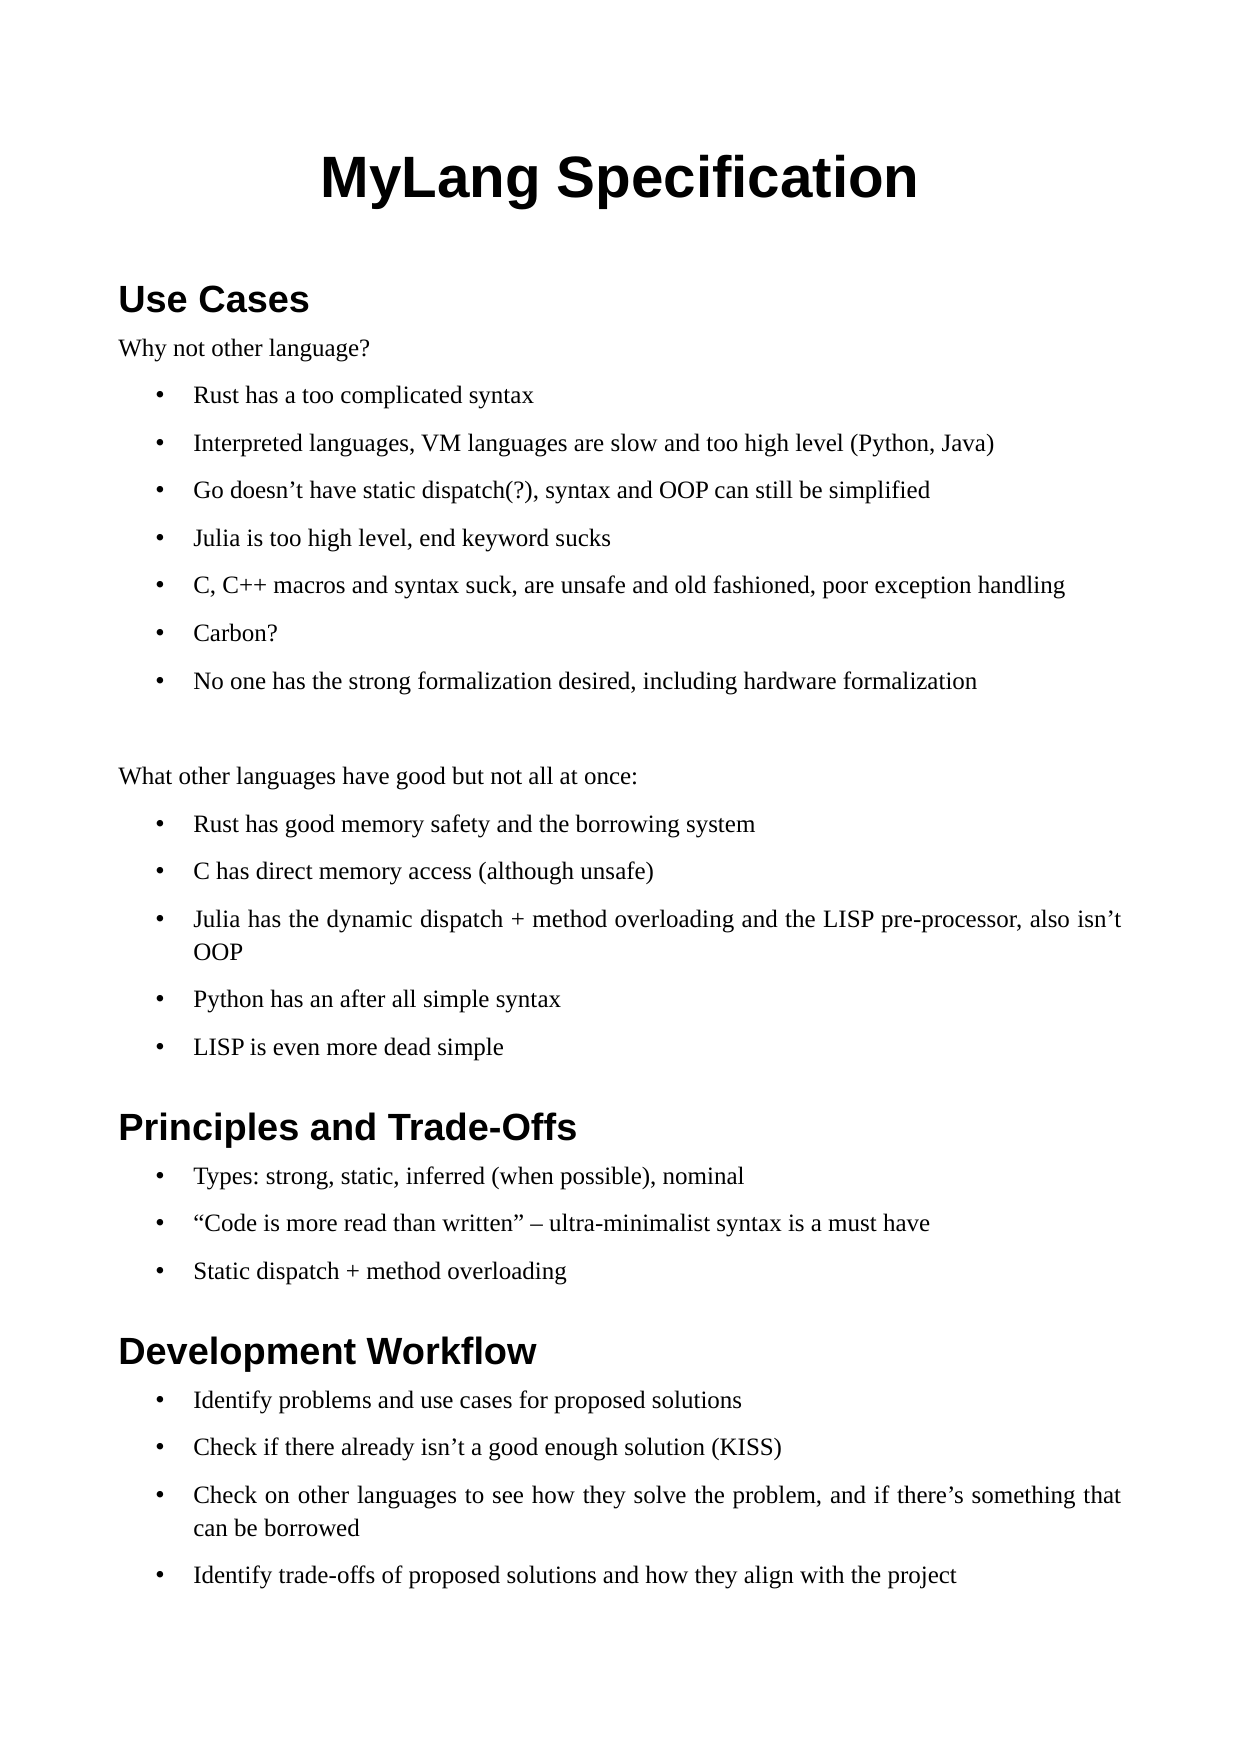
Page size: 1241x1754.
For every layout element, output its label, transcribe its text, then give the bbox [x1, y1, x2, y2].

list Check on other languages to see how they solve the problem, and if there’s something that can be borrowed [156, 1480, 1122, 1542]
list Julia has the dynamic dispatch + method overloading and the LISP pre-processor, also isn’t OOP [156, 904, 1122, 966]
list Rust has a too complicated syntax [156, 380, 1122, 409]
subtitle Development Workflow [118, 1329, 1122, 1372]
list “Code is more read than written” – ultra-minimalist syntax is a must have [156, 1208, 1122, 1237]
list Check if there already isn’t a good enough solution (KISS) [156, 1432, 1122, 1461]
list Go doesn’t have static dispatch(?), syntax and OOP can still be simplified [156, 475, 1122, 504]
title MyLang Specification [118, 143, 1122, 210]
list Static dispatch + method overloading [156, 1256, 1122, 1285]
list Rust has good memory safety and the borrowing system [156, 809, 1122, 837]
list Types: strong, static, inferred (when possible), nominal [156, 1161, 1122, 1189]
list C has direct memory access (although unsafe) [156, 856, 1122, 885]
list No one has the strong formalization desired, including hardware formalization [156, 666, 1122, 694]
text What other languages have good but not all at once: [118, 761, 1122, 790]
text Why not other language? [118, 333, 1122, 361]
subtitle Principles and Trade-Offs [118, 1105, 1122, 1148]
list Julia is too high level, end keyword sucks [156, 523, 1122, 552]
list Carbon? [156, 618, 1122, 647]
list Interpreted languages, VM languages are slow and too high level (Python, Java) [156, 428, 1122, 457]
subtitle Use Cases [118, 276, 1122, 320]
list LISP is even more dead simple [156, 1032, 1122, 1061]
list Identify problems and use cases for proposed solutions [156, 1385, 1122, 1413]
list Identify trade-offs of proposed solutions and how they align with the project [156, 1561, 1122, 1589]
list Python has an after all simple syntax [156, 984, 1122, 1013]
list C, C++ macros and syntax suck, are unsafe and old fashioned, poor exception handling [156, 571, 1122, 599]
